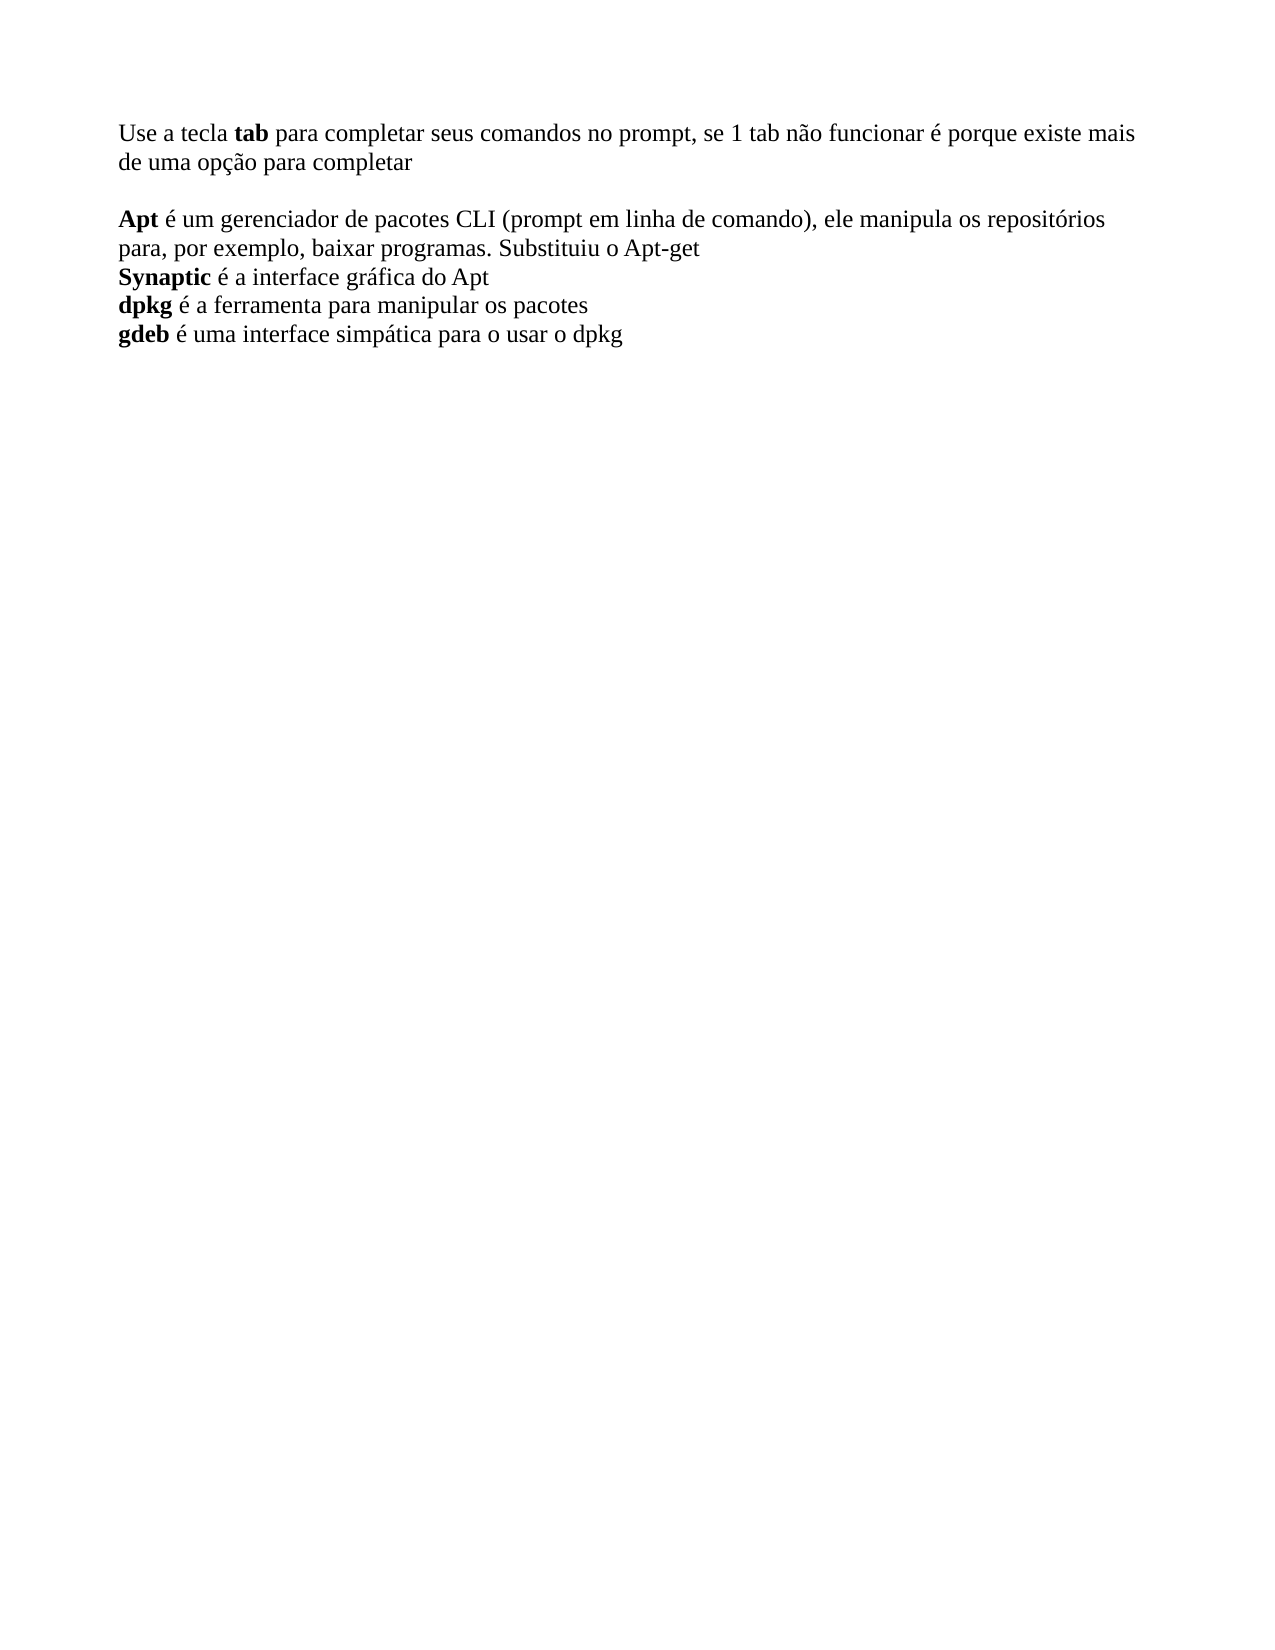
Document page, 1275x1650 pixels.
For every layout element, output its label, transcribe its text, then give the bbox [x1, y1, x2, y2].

text Apt é um gerenciador de pacotes CLI (prompt em linha de comando), ele manipula os repositórios para, por exemplo, baixar programas. Substituiu o Apt-get [118, 204, 1157, 262]
text dpkg é a ferramenta para manipular os pacotes [118, 291, 1157, 319]
text Synaptic é a interface gráfica do Apt [118, 262, 1157, 291]
text Use a tecla tab para completar seus comandos no prompt, se 1 tab não funcionar é porque existe mais de uma opção para completar [118, 118, 1157, 176]
text gdeb é uma interface simpática para o usar o dpkg [118, 319, 1157, 348]
